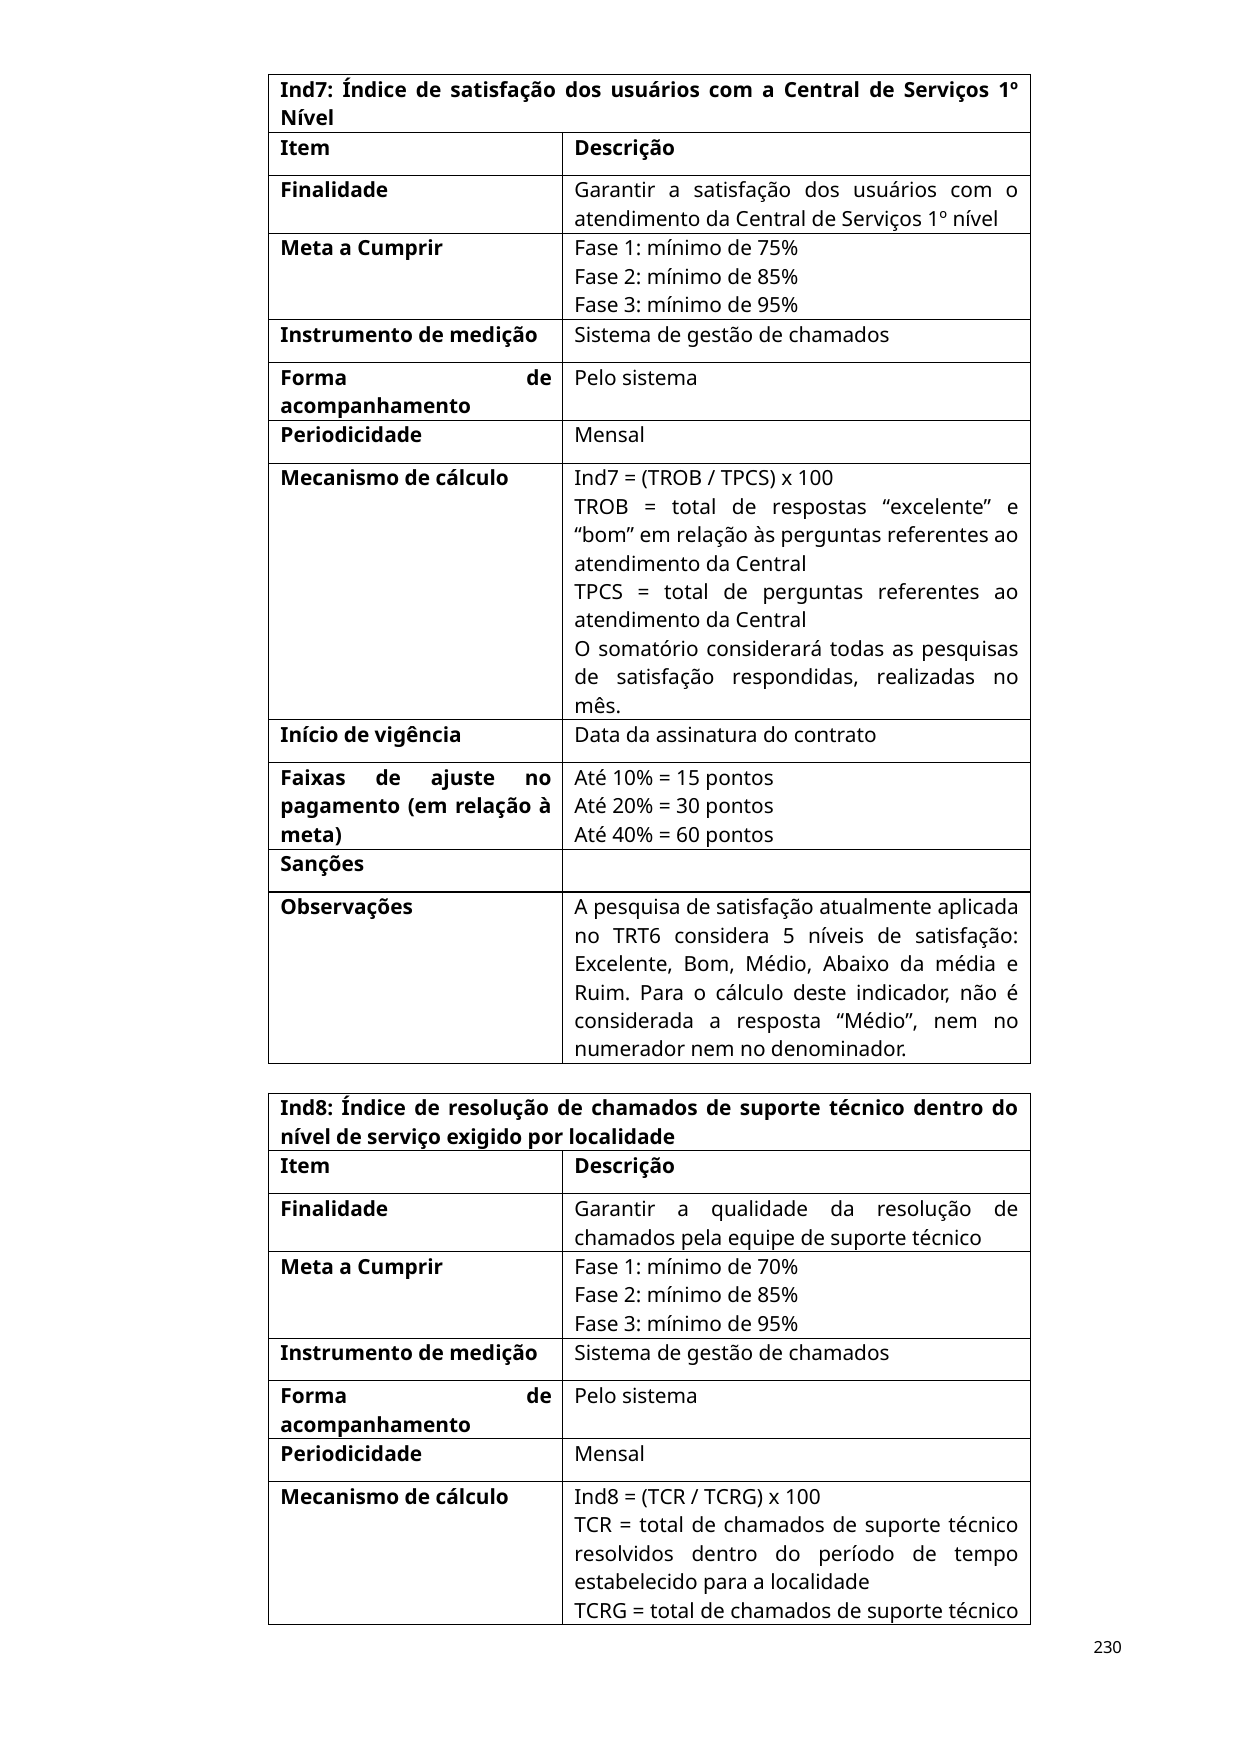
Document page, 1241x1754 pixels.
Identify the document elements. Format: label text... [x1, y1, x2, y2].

table_cell Data da assinatura do contrato [563, 720, 1030, 762]
table_cell Periodicidade [269, 1439, 562, 1481]
table_cell Ind8 = (TCR / TCRG) x 100 TCR = total de chamados de suporte técnico resolvidos dentro do período de tempo estabelecido para a localidade TCRG = total de chamados de suporte técnico [563, 1482, 1030, 1624]
table_cell Início de vigência [269, 720, 562, 762]
table_cell Instrumento de medição [269, 320, 562, 362]
table_cell Descrição [563, 1151, 1030, 1193]
table_cell Item [269, 1151, 562, 1193]
table_cell Pelo sistema [563, 1381, 1030, 1438]
table_cell Descrição [563, 133, 1030, 174]
table_cell Finalidade [269, 176, 562, 232]
table_cell Até 10% = 15 pontos Até 20% = 30 pontos Até 40% = 60 pontos [563, 763, 1030, 848]
table_cell Meta a Cumprir [269, 234, 562, 319]
table_cell Faixas de ajuste no pagamento (em relação à meta) [269, 763, 562, 848]
table_header Ind7: Índice de satisfação dos usuários com a Central de Serviços 1º Nível [269, 75, 1030, 132]
table_cell Sistema de gestão de chamados [563, 1339, 1030, 1380]
table_cell Instrumento de medição [269, 1339, 562, 1380]
table_cell Ind7 = (TROB / TPCS) x 100 TROB = total de respostas “excelente” e “bom” em relação às perguntas referentes ao atendimento da Central TPCS = total de perguntas referentes ao atendimento da Central O somatório considerará todas as pesquisas de satisfação respondidas, realizadas no mês. [563, 464, 1030, 719]
table_cell Garantir a satisfação dos usuários com o atendimento da Central de Serviços 1º nível [563, 176, 1030, 232]
table_cell Item [269, 133, 562, 174]
table_cell Fase 1: mínimo de 75% Fase 2: mínimo de 85% Fase 3: mínimo de 95% [563, 234, 1030, 319]
table_cell Sanções [269, 850, 562, 891]
table_cell A pesquisa de satisfação atualmente aplicada no TRT6 considera 5 níveis de satisfação: Excelente, Bom, Médio, Abaixo da média e Ruim. Para o cálculo deste indicador, não é considerada a resposta “Médio”, nem no numerador nem no denominador. [563, 893, 1030, 1063]
table_cell Mensal [563, 421, 1030, 462]
table_cell Finalidade [269, 1194, 562, 1251]
table_cell Mecanismo de cálculo [269, 1482, 562, 1624]
table_cell [563, 850, 1030, 891]
table_cell Fase 1: mínimo de 70% Fase 2: mínimo de 85% Fase 3: mínimo de 95% [563, 1252, 1030, 1337]
table_cell Mensal [563, 1439, 1030, 1481]
table_cell Sistema de gestão de chamados [563, 320, 1030, 362]
table_cell Garantir a qualidade da resolução de chamados pela equipe de suporte técnico [563, 1194, 1030, 1251]
table_header Ind8: Índice de resolução de chamados de suporte técnico dentro do nível de serviço exigido por localidade [269, 1094, 1030, 1150]
table_cell Forma de acompanhamento [269, 1381, 562, 1438]
table_cell Observações [269, 893, 562, 1063]
table_cell Periodicidade [269, 421, 562, 462]
table_cell Meta a Cumprir [269, 1252, 562, 1337]
table_cell Mecanismo de cálculo [269, 464, 562, 719]
table_cell Forma de acompanhamento [269, 363, 562, 419]
table_cell Pelo sistema [563, 363, 1030, 419]
